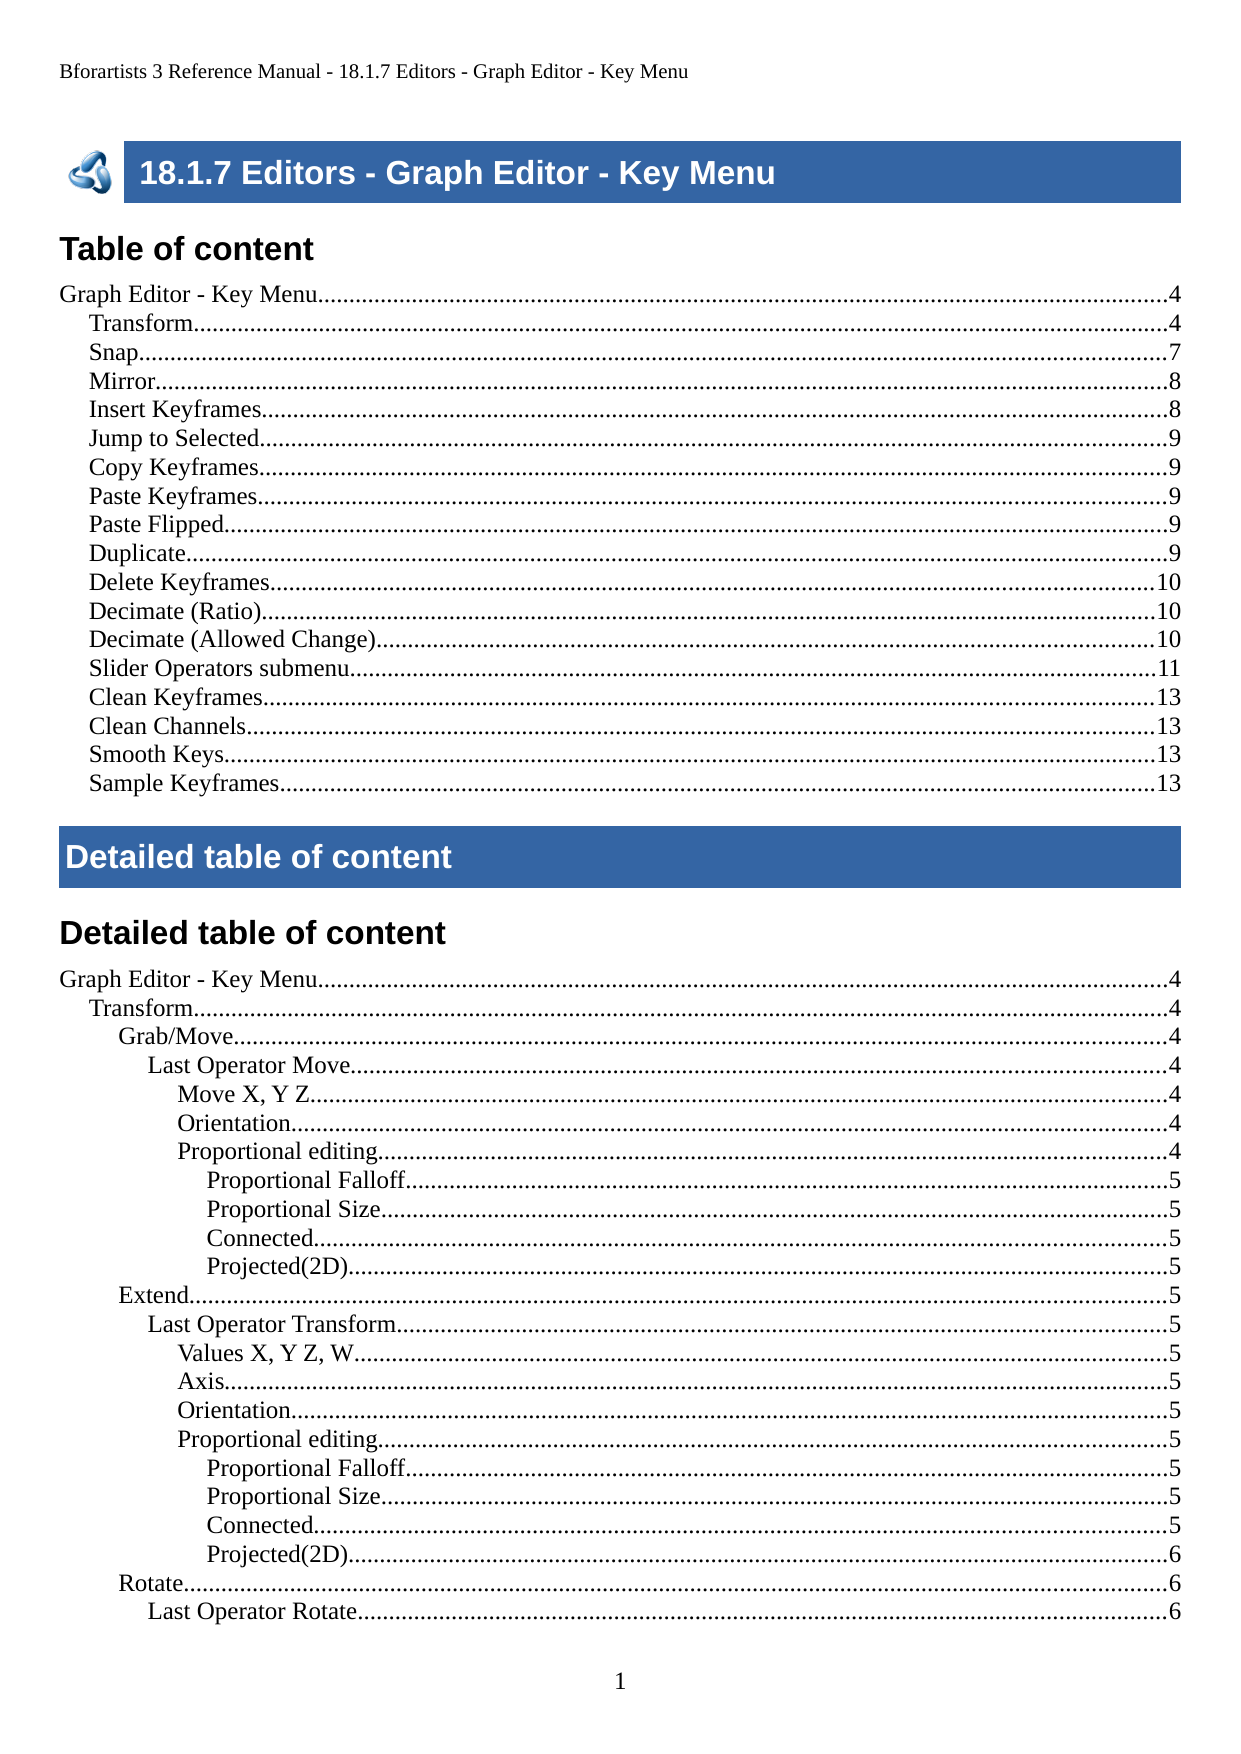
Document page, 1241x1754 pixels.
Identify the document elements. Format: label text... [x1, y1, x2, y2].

text Mirror 8 [88, 366, 1181, 394]
text Connected 5 [206, 1223, 1181, 1251]
text Decimate (Allowed Change) 10 [88, 624, 1181, 653]
text Clean Keyframes 13 [88, 682, 1181, 711]
text Graph Editor - Key Menu 4 [59, 279, 1181, 308]
text Transform 4 [88, 308, 1181, 337]
text Last Operator Move 4 [147, 1050, 1181, 1079]
text Orientation 5 [177, 1395, 1181, 1424]
text Proportional Size 5 [206, 1194, 1181, 1223]
text Proportional Falloff 5 [206, 1453, 1181, 1481]
text Delete Keyframes 10 [88, 567, 1181, 596]
text Projected(2D) 6 [206, 1539, 1181, 1568]
text Extend 5 [118, 1280, 1181, 1309]
picture [65, 147, 114, 197]
text Decimate (Ratio) 10 [88, 596, 1181, 624]
text Paste Keyframes 9 [88, 481, 1181, 509]
text Connected 5 [206, 1510, 1181, 1539]
text Transform 4 [88, 993, 1181, 1021]
text Proportional Falloff 5 [206, 1165, 1181, 1194]
text Sample Keyframes 13 [88, 768, 1181, 797]
text Copy Keyframes 9 [88, 452, 1181, 481]
text Orientation 4 [177, 1108, 1181, 1136]
text Proportional editing 5 [177, 1424, 1181, 1453]
subtitle Table of content [59, 228, 1181, 267]
text Proportional editing 4 [177, 1136, 1181, 1165]
text Duplicate 9 [88, 538, 1181, 567]
table_header [59, 141, 124, 203]
table_header 18.1.7 Editors - Graph Editor - Key Menu [124, 141, 1181, 203]
text Snap 7 [88, 337, 1181, 366]
table_header Detailed table of content [59, 826, 1181, 888]
text Rotate 6 [118, 1568, 1181, 1596]
text Smooth Keys 13 [88, 739, 1181, 768]
text Grab/Move 4 [118, 1021, 1181, 1050]
text Proportional Size 5 [206, 1481, 1181, 1510]
text Insert Keyframes 8 [88, 394, 1181, 423]
text Values X, Y Z, W 5 [177, 1338, 1181, 1366]
text Last Operator Transform 5 [147, 1309, 1181, 1338]
text Paste Flipped 9 [88, 509, 1181, 538]
text Last Operator Rotate 6 [147, 1596, 1181, 1625]
text Jump to Selected 9 [88, 423, 1181, 452]
text Projected(2D) 5 [206, 1251, 1181, 1280]
text Clean Channels 13 [88, 711, 1181, 739]
text Slider Operators submenu 11 [88, 653, 1181, 682]
subtitle Detailed table of content [59, 913, 1181, 951]
text Axis 5 [177, 1366, 1181, 1395]
text Move X, Y Z 4 [177, 1079, 1181, 1108]
text Graph Editor - Key Menu 4 [59, 964, 1181, 993]
